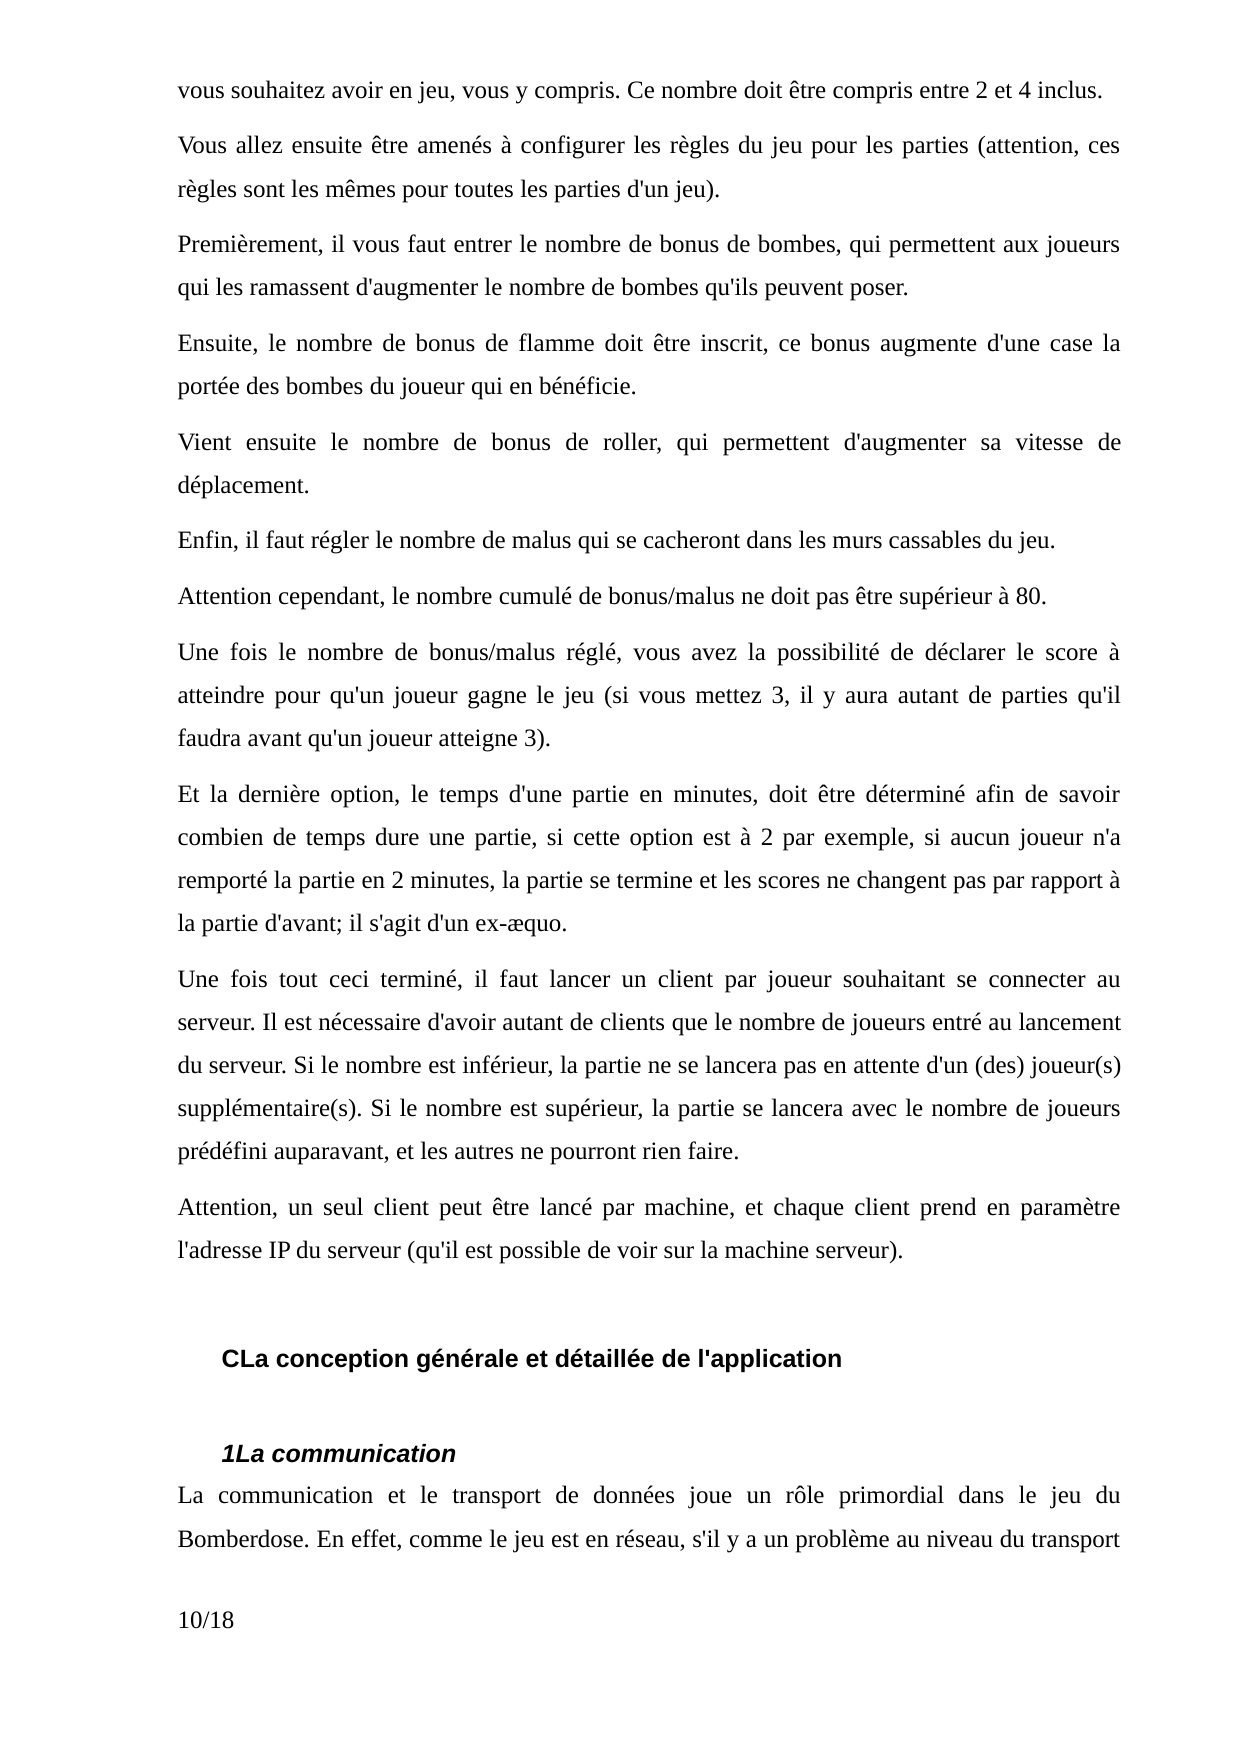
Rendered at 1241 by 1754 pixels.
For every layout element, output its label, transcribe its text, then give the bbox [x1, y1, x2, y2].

text Enfin, il faut régler le nombre de malus qui se cacheront dans les murs cassables du jeu. [177, 526, 1122, 554]
text Une fois tout ceci terminé, il faut lancer un client par joueur souhaitant se connecter au serveur. Il est nécessaire d'avoir autant de clients que le nombre de joueurs entré au lancement du serveur. Si le nombre est inférieur, la partie ne se lancera pas en attente d'un (des) joueur(s) supplémentaire(s). Si le nombre est supérieur, la partie se lancera avec le nombre de joueurs prédéfini auparavant, et les autres ne pourront rien faire. [177, 964, 1122, 1165]
text Vous allez ensuite être amenés à configurer les règles du jeu pour les parties (attention, ces règles sont les mêmes pour toutes les parties d'un jeu). [177, 131, 1122, 202]
text Premièrement, il vous faut entrer le nombre de bonus de bombes, qui permettent aux joueurs qui les ramassent d'augmenter le nombre de bombes qu'ils peuvent poser. [177, 229, 1122, 301]
text Attention cependant, le nombre cumulé de bonus/malus ne doit pas être supérieur à 80. [177, 581, 1122, 610]
text vous souhaitez avoir en jeu, vous y compris. Ce nombre doit être compris entre 2 et 4 inclus. [177, 75, 1122, 104]
text Et la dernière option, le temps d'une partie en minutes, doit être déterminé afin de savoir combien de temps dure une partie, si cette option est à 2 par exemple, si aucun joueur n'a remporté la partie en 2 minutes, la partie se termine et les scores ne changent pas par rapport à la partie d'avant; il s'agit d'un ex-æquo. [177, 779, 1122, 937]
text Ensuite, le nombre de bonus de flamme doit être inscrit, ce bonus augmente d'une case la portée des bombes du joueur qui en bénéficie. [177, 328, 1122, 400]
text Attention, un seul client peut être lancé par machine, et chaque client prend en paramètre l'adresse IP du serveur (qu'il est possible de voir sur la machine serveur). [177, 1192, 1122, 1264]
text Une fois le nombre de bonus/malus réglé, vous avez la possibilité de déclarer le score à atteindre pour qu'un joueur gagne le jeu (si vous mettez 3, il y aura autant de parties qu'il faudra avant qu'un joueur atteigne 3). [177, 637, 1122, 752]
subtitle La communication [177, 1439, 1122, 1468]
subtitle La conception générale et détaillée de l'application [177, 1344, 1122, 1373]
text La communication et le transport de données joue un rôle primordial dans le jeu du Bomberdose. En effet, comme le jeu est en réseau, s'il y a un problème au niveau du transport [177, 1481, 1122, 1552]
text Vient ensuite le nombre de bonus de roller, qui permettent d'augmenter sa vitesse de déplacement. [177, 427, 1122, 499]
